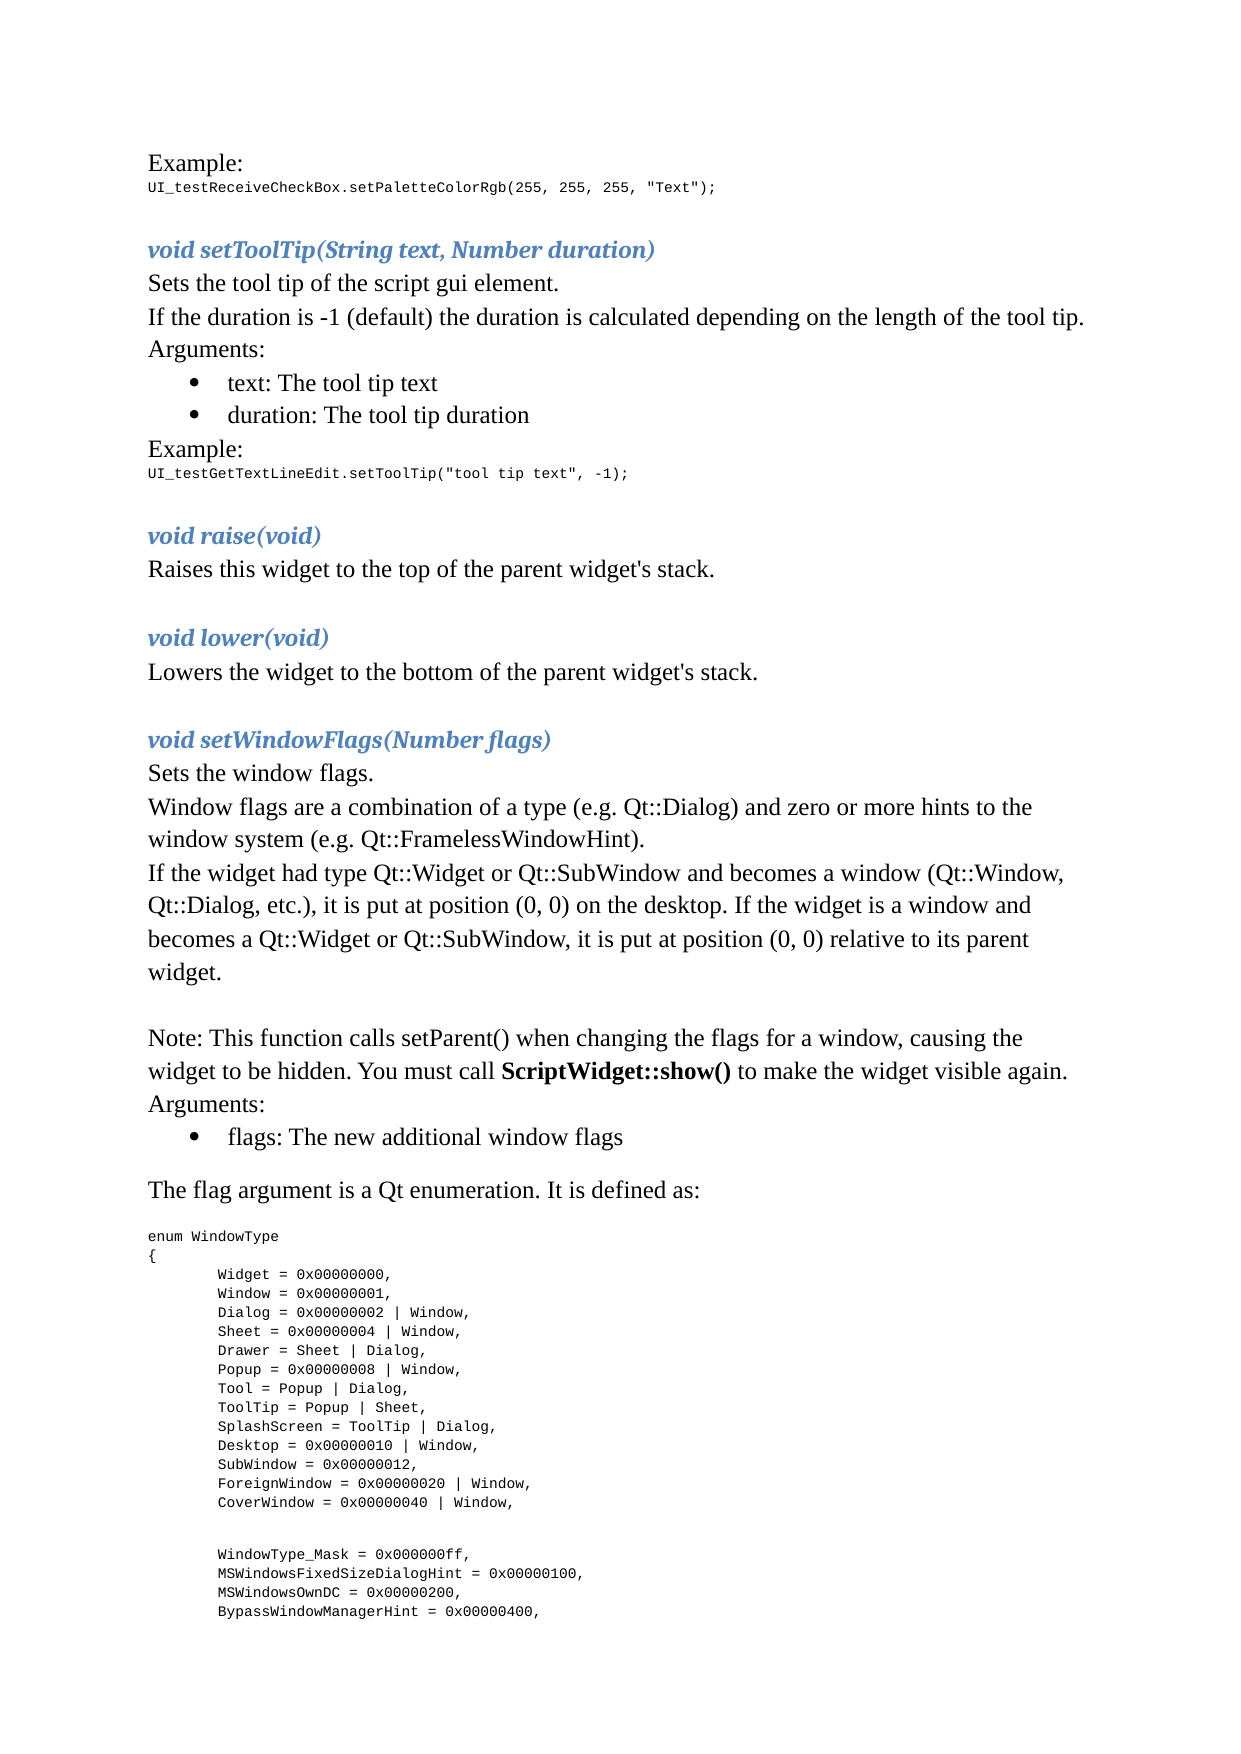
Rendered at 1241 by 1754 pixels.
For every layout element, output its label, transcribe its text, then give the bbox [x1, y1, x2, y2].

list text: The tool tip text [190, 368, 1093, 396]
subtitle void setWindowFlags(Number flags) [148, 726, 1093, 754]
list flags: The new additional window flags [190, 1122, 1093, 1151]
subtitle void lower(void) [148, 623, 1093, 652]
text Arguments: [148, 334, 1093, 363]
text Desktop = 0x00000010 | Window, [148, 1438, 1093, 1454]
text MSWindowsFixedSizeDialogHint = 0x00000100, [148, 1566, 1093, 1582]
text WindowType_Mask = 0x000000ff, [148, 1547, 1093, 1563]
text Window = 0x00000001, [148, 1286, 1093, 1303]
list The flag argument is a Qt enumeration. It is defined as: [148, 1176, 1093, 1204]
text Window flags are a combination of a type (e.g. Qt::Dialog) and zero or more hints to the window system (e.g. Qt::FramelessWindowHint). [148, 792, 1093, 853]
text Sheet = 0x00000004 | Window, [148, 1324, 1093, 1341]
text Drawer = Sheet | Dialog, [148, 1343, 1093, 1360]
text Tool = Popup | Dialog, [148, 1381, 1093, 1398]
text ToolTip = Popup | Sheet, [148, 1400, 1093, 1417]
text Widget = 0x00000000, [148, 1267, 1093, 1284]
text SubWindow = 0x00000012, [148, 1457, 1093, 1473]
text If the duration is -1 (default) the duration is calculated depending on the length of the tool tip. [148, 302, 1093, 330]
text Raises this widget to the top of the parent widget's stack. [148, 554, 1093, 583]
text Example: [148, 434, 1093, 462]
list duration: The tool tip duration [190, 401, 1093, 429]
text If the widget had type Qt::Widget or Qt::SubWindow and becomes a window (Qt::Window, Qt::Dialog, etc.), it is put at position (0, 0) on the desktop. If the widget is a window and becomes a Qt::Widget or Qt::SubWindow, it is put at position (0, 0) relative to its parent widget. [148, 858, 1093, 985]
text ForeignWindow = 0x00000020 | Window, [148, 1476, 1093, 1492]
text Popup = 0x00000008 | Window, [148, 1362, 1093, 1379]
text UI_testGetTextLineEdit.setToolTip("tool tip text", -1); [148, 467, 1093, 483]
text UI_testReceiveCheckBox.setPaletteColorRgb(255, 255, 255, "Text"); [148, 181, 1093, 197]
text Arguments: [148, 1089, 1093, 1117]
text Lowers the widget to the bottom of the parent widget's stack. [148, 657, 1093, 685]
text MSWindowsOwnDC = 0x00000200, [148, 1585, 1093, 1601]
list enum WindowType [148, 1229, 1093, 1246]
text Sets the window flags. [148, 758, 1093, 787]
text Note: This function calls setParent() when changing the flags for a window, causing the widget to be hidden. You must call ScriptWidget::show() to make the widget visible again. [148, 1023, 1093, 1084]
subtitle void setToolTip(String text, Number duration) [148, 236, 1093, 264]
text BypassWindowManagerHint = 0x00000400, [148, 1604, 1093, 1620]
list { [148, 1248, 1093, 1265]
text Sets the tool tip of the script gui element. [148, 268, 1093, 297]
subtitle void raise(void) [148, 522, 1093, 550]
text Dialog = 0x00000002 | Window, [148, 1305, 1093, 1322]
text CoverWindow = 0x00000040 | Window, [148, 1495, 1093, 1511]
text Example: [148, 148, 1093, 176]
text SplashScreen = ToolTip | Dialog, [148, 1419, 1093, 1436]
